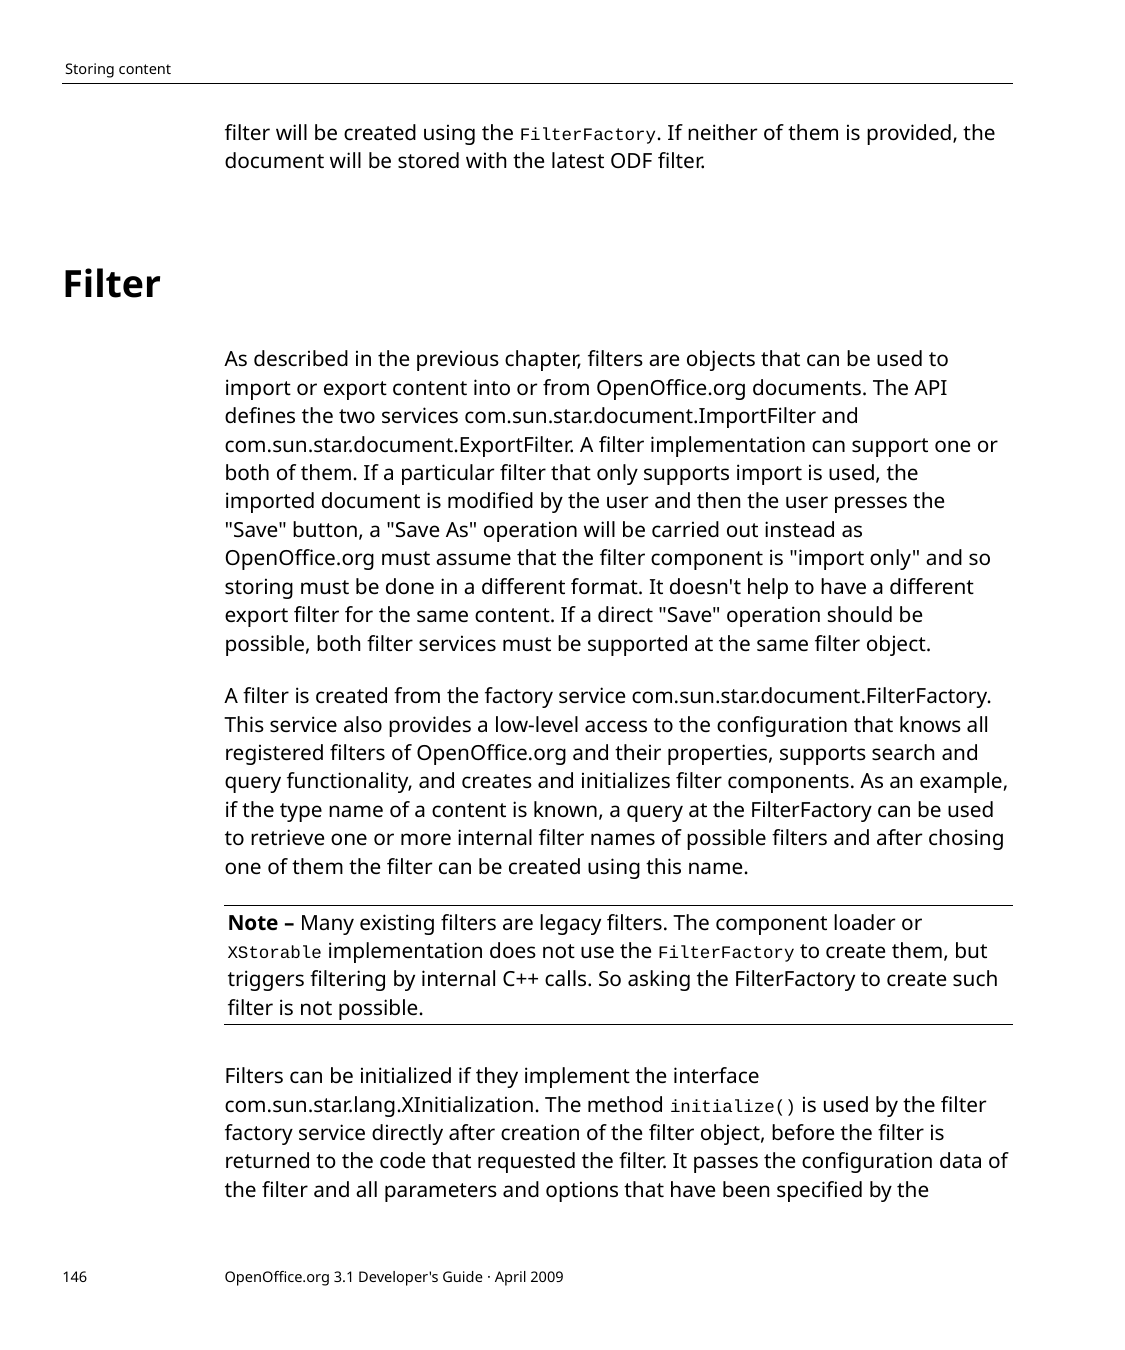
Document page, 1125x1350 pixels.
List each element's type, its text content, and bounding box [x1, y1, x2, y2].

text A filter is created from the factory service com.sun.star.document.FilterFactory. This service also provides a low-level access to the configuration that knows all registered filters of OpenOffice.org and their properties, supports search and query functionality, and creates and initializes filter components. As an example, if the type name of a content is known, a query at the FilterFactory can be used to retrieve one or more internal filter names of possible filters and after chosing one of them the filter can be created using this name. [224, 681, 1013, 880]
text Filters can be initialized if they implement the interface com.sun.star.lang.XInitialization. The method initialize() is used by the filter factory service directly after creation of the filter object, before the filter is returned to the code that requested the filter. It passes the configuration data of the filter and all parameters and options that have been specified by the [224, 1061, 1013, 1203]
subtitle Filter [62, 258, 1013, 309]
list Many existing filters are legacy filters. The component loader or XStorable implementation does not use the FilterFactory to create them, but triggers filtering by internal C++ calls. So asking the FilterFactory to create such filter is not possible. [224, 906, 1013, 1024]
text filter will be created using the FilterFactory. If neither of them is provided, the document will be stored with the latest ODF filter. [224, 118, 1013, 175]
text As described in the previous chapter, filters are objects that can be used to import or export content into or from OpenOffice.org documents. The API defines the two services com.sun.star.document.ImportFilter and com.sun.star.document.ExportFilter. A filter implementation can support one or both of them. If a particular filter that only supports import is used, the imported document is modified by the user and then the user presses the "Save" button, a "Save As" operation will be carried out instead as OpenOffice.org must assume that the filter component is "import only" and so storing must be done in a different format. It doesn't help to have a different export filter for the same content. If a direct "Save" operation should be possible, both filter services must be supported at the same filter object. [224, 344, 1013, 657]
